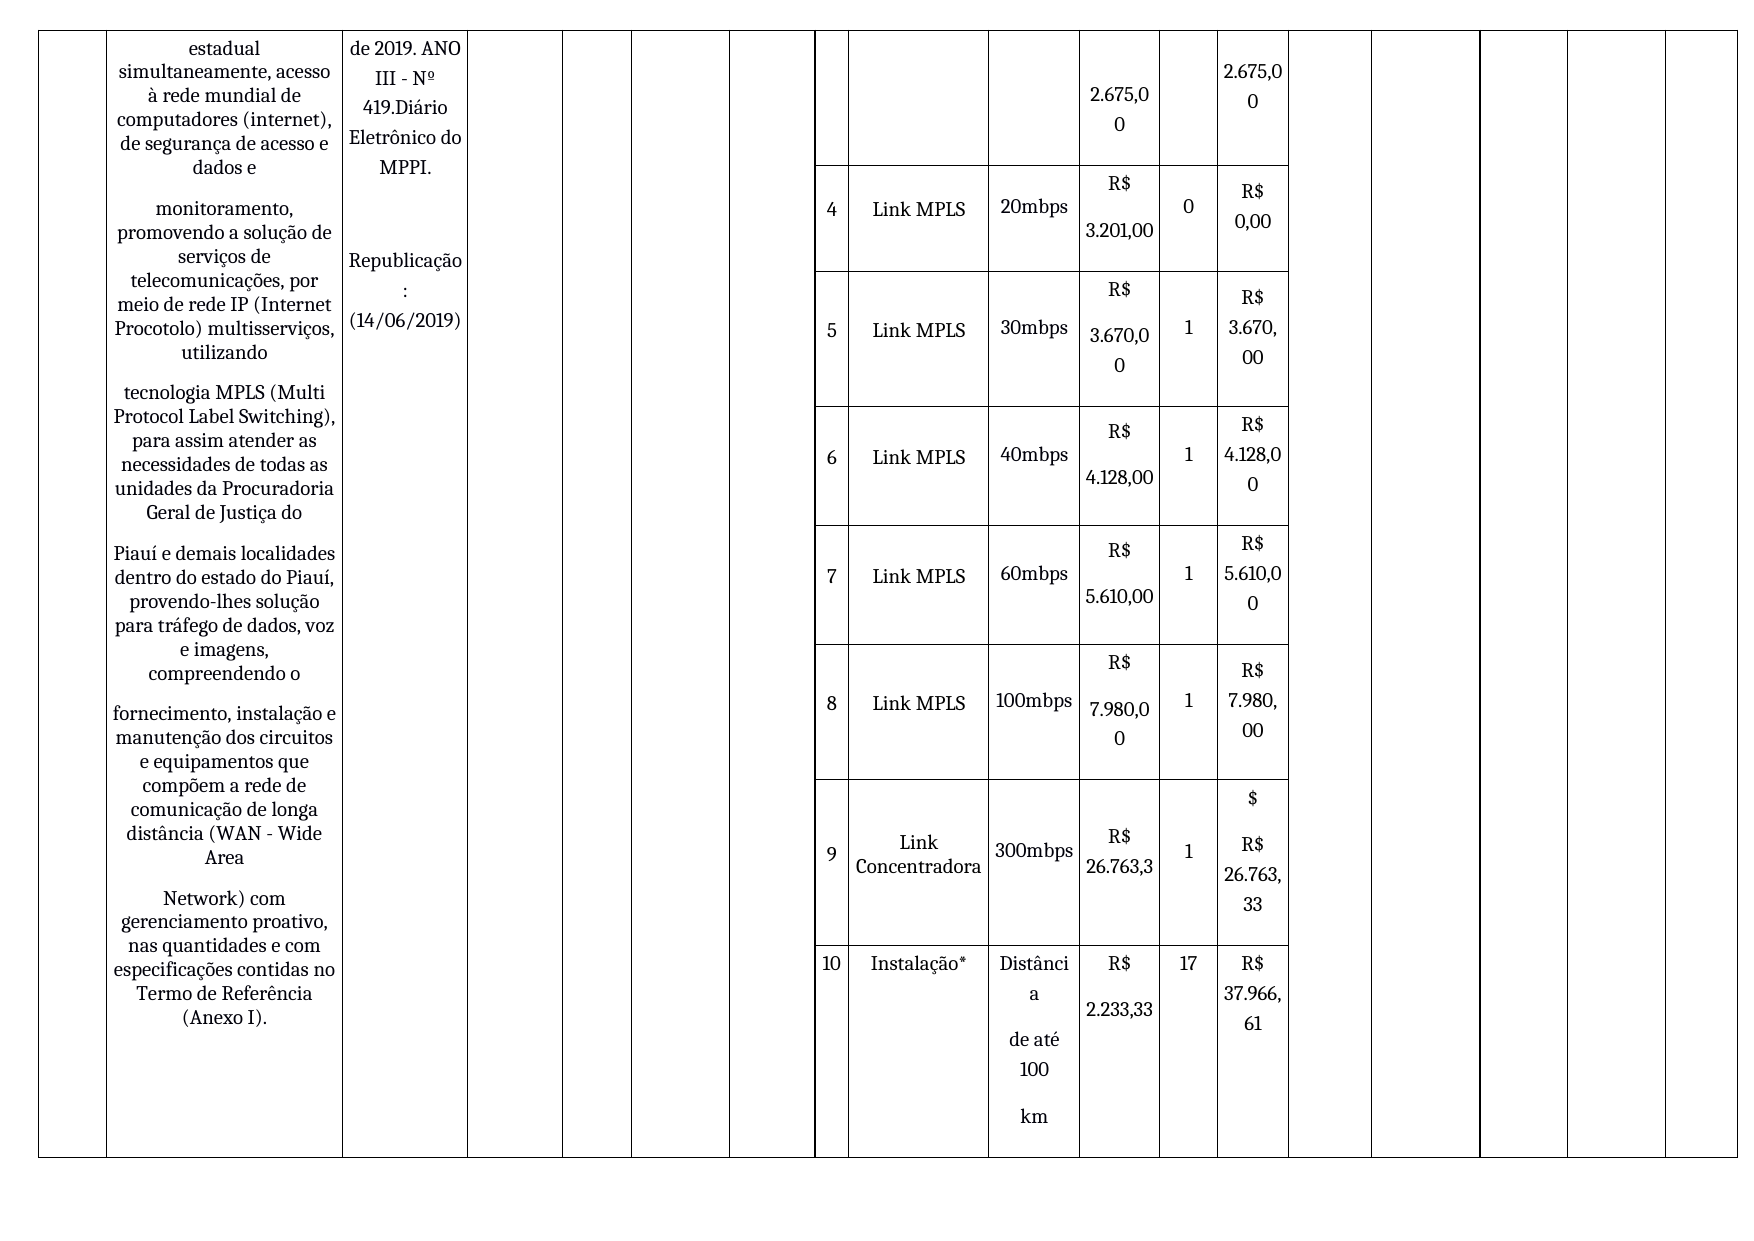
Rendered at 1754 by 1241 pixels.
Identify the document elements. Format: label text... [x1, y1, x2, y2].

table_cell 1 [1160, 780, 1217, 945]
table_cell 1 [1160, 407, 1217, 525]
table_cell [1481, 31, 1567, 1157]
table_cell 1 [1160, 272, 1217, 406]
table_cell 1 [1160, 526, 1217, 644]
table_cell 300mbps [989, 780, 1079, 945]
table_cell R$ 4.128,00 [1080, 407, 1159, 525]
table_cell [632, 31, 729, 1157]
table_cell R$ 3.670,00 [1080, 272, 1159, 406]
table_cell 8 [816, 645, 848, 779]
table_cell Instalação* [849, 946, 988, 1157]
table_cell Link Concentradora [849, 780, 988, 945]
table_cell 2.675,00 [1218, 31, 1288, 165]
table_cell 1 [1160, 645, 1217, 779]
table_cell [563, 31, 631, 1157]
table_cell 20mbps [989, 166, 1079, 271]
table_cell [1289, 31, 1371, 1157]
table_cell 10 [816, 946, 848, 1157]
table_cell R$ 2.233,33 [1080, 946, 1159, 1157]
table_cell R$ 37.966,61 [1218, 946, 1288, 1157]
table_cell $ R$ 26.763,33 [1218, 780, 1288, 945]
table_cell 40mbps [989, 407, 1079, 525]
table_cell Link MPLS [849, 272, 988, 406]
table_cell [1372, 31, 1479, 1157]
table_cell R$ 5.610,00 [1080, 526, 1159, 644]
table_cell [39, 31, 106, 1157]
table_cell R$ 5.610,00 [1218, 526, 1288, 644]
table_cell 60mbps [989, 526, 1079, 644]
table_cell 30mbps [989, 272, 1079, 406]
table_cell 5 [816, 272, 848, 406]
table_cell estadual simultaneamente, acesso à rede mundial de computadores (internet), de segurança de acesso e dados e monitoramento, promovendo a solução de serviços de telecomunicações, por meio de rede IP (Internet Procotolo) multisserviços, utilizando tecnologia MPLS (Multi Protocol Label Switching), para assim atender as necessidades de todas as unidades da Procuradoria Geral de Justiça do Piauí e demais localidades dentro do estado do Piauí, provendo-lhes solução para tráfego de dados, voz e imagens, compreendendo o fornecimento, instalação e manutenção dos circuitos e equipamentos que compõem a rede de comunicação de longa distância (WAN - Wide Area Network) com gerenciamento proativo, nas quantidades e com especificações contidas no Termo de Referência (Anexo I). [107, 31, 342, 1157]
table_cell R$ 0,00 [1218, 166, 1288, 271]
table_cell [816, 31, 848, 165]
table_cell [730, 31, 814, 1157]
table_cell 7 [816, 526, 848, 644]
table_cell Link MPLS [849, 166, 988, 271]
table_cell 9 [816, 780, 848, 945]
table_cell R$ 7.980,00 [1080, 645, 1159, 779]
table_cell [468, 31, 562, 1157]
table_cell Link MPLS [849, 645, 988, 779]
table_cell R$ 4.128,00 [1218, 407, 1288, 525]
table_cell 2.675,00 [1080, 31, 1159, 165]
table_cell [1568, 31, 1665, 1157]
table_cell Link MPLS [849, 526, 988, 644]
table_cell 0 [1160, 166, 1217, 271]
table_cell 100mbps [989, 645, 1079, 779]
table_cell 4 [816, 166, 848, 271]
table_cell R$ 26.763,3 [1080, 780, 1159, 945]
table_cell [1160, 31, 1217, 165]
table_cell Distância de até 100 km [989, 946, 1079, 1157]
table_cell 6 [816, 407, 848, 525]
table_cell R$ 3.201,00 [1080, 166, 1159, 271]
table_cell [1666, 31, 1737, 1157]
table_cell R$ 3.670,00 [1218, 272, 1288, 406]
table_cell R$ 7.980,00 [1218, 645, 1288, 779]
table_cell Link MPLS [849, 407, 988, 525]
table_cell de 2019. ANO III - Nº 419.Diário Eletrônico do MPPI. Republicação: (14/06/2019) [343, 31, 467, 1157]
table_cell [849, 31, 988, 165]
table_cell [989, 31, 1079, 165]
table_cell 17 [1160, 946, 1217, 1157]
